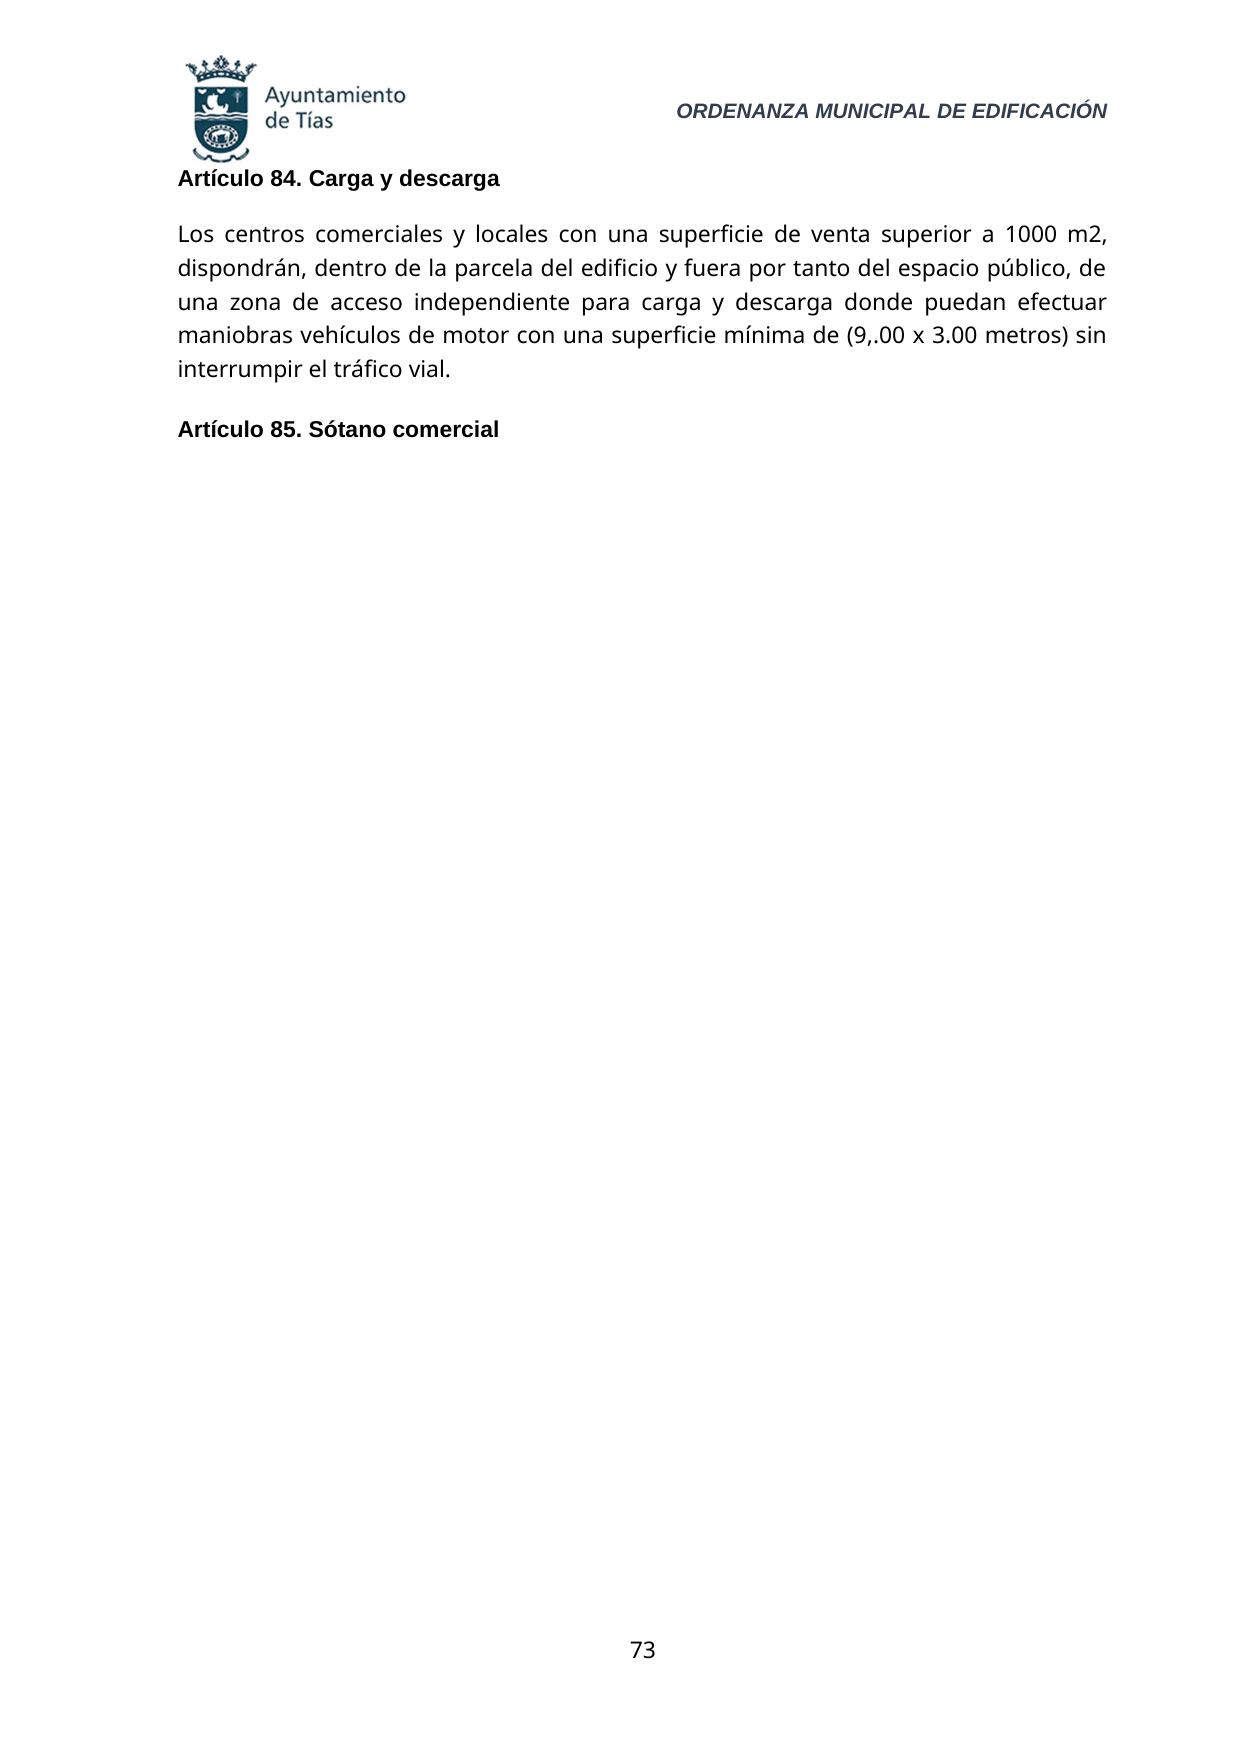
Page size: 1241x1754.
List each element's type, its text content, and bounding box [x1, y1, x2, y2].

subtitle Artículo 84. Carga y descarga [177, 164, 1121, 191]
text Los centros comerciales y locales con una superficie de venta superior a 1000 m2, dispondrán, dentro de la parcela del edificio y fuera por tanto del espacio público, de una zona de acceso independiente para carga y descarga donde puedan efectuar maniobras vehículos de motor con una superficie mínima de (9,.00 x 3.00 metros) sin interrumpir el tráfico vial. [177, 218, 1108, 384]
subtitle Artículo 85. Sótano comercial [177, 416, 1121, 442]
picture [184, 51, 409, 164]
